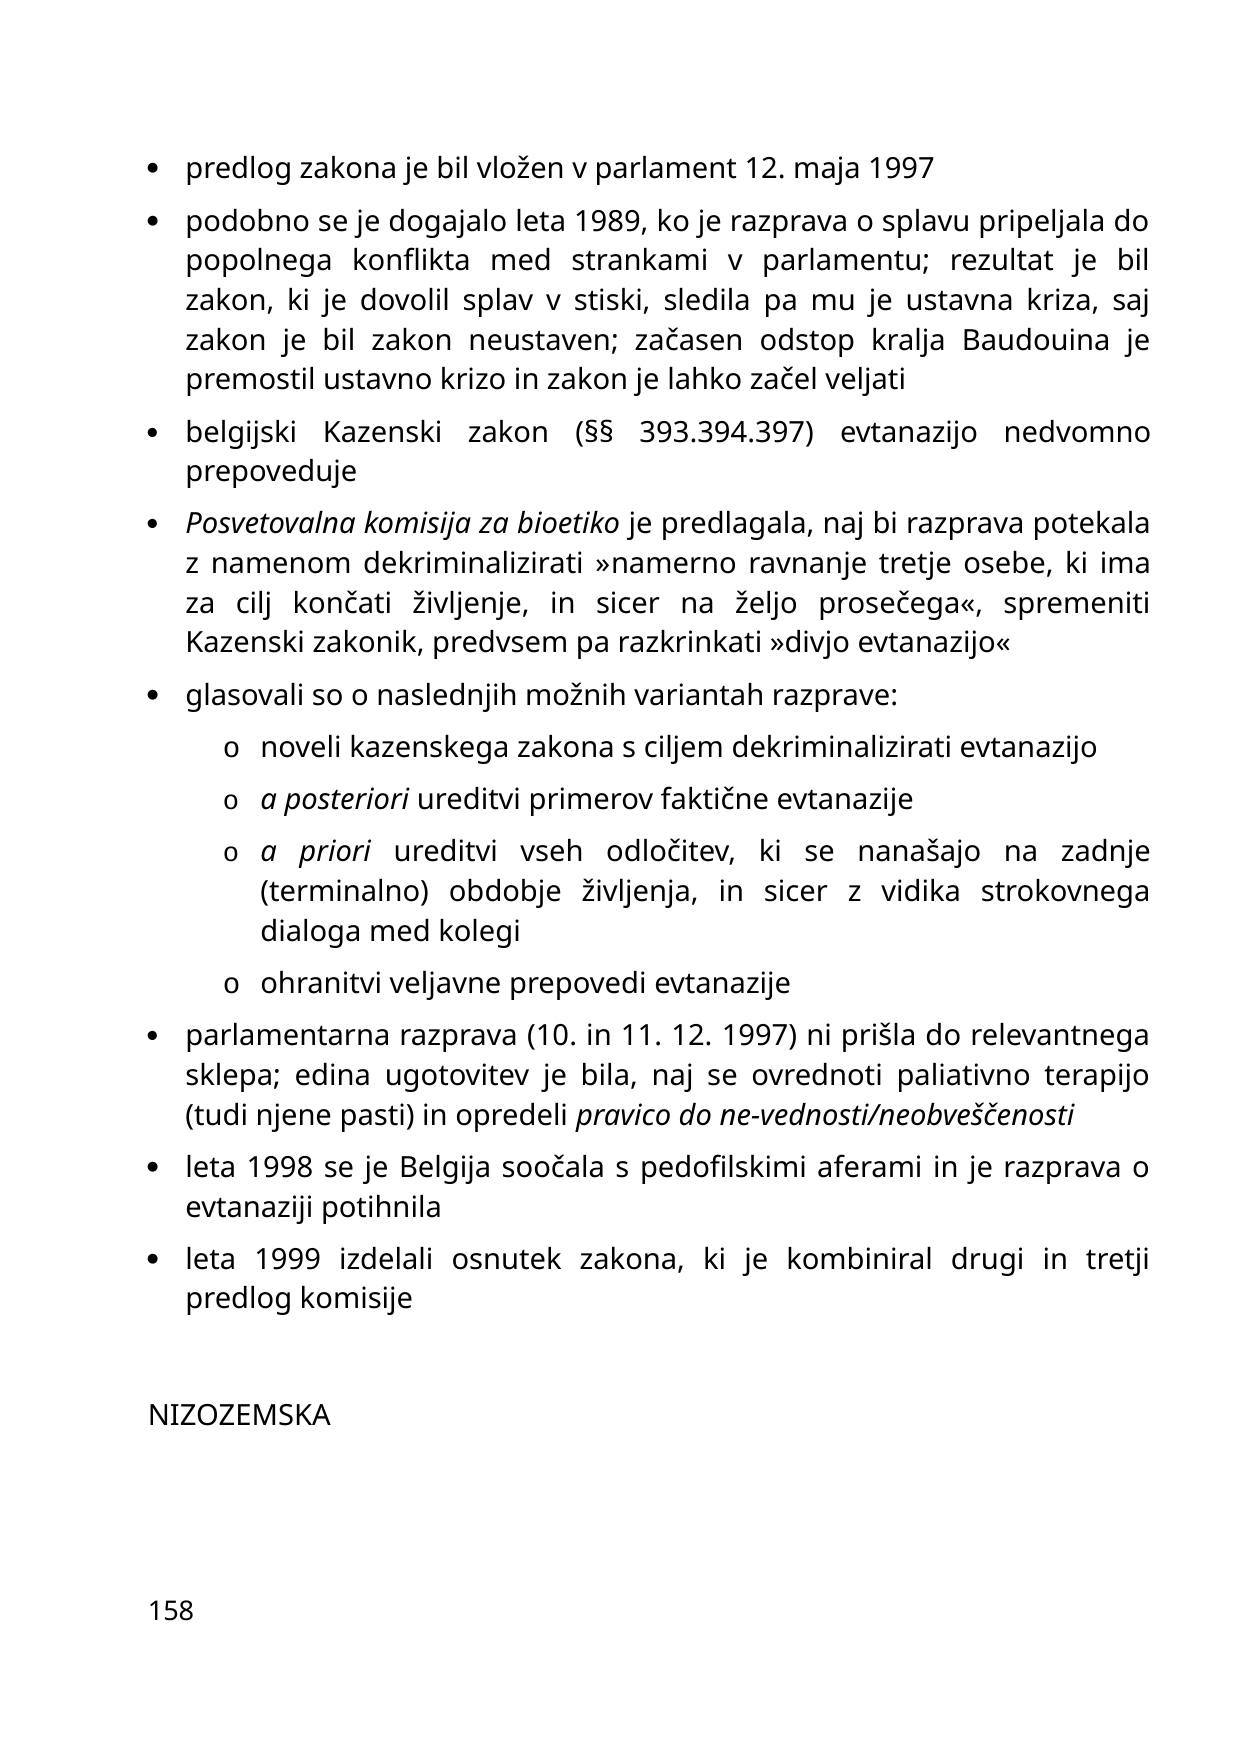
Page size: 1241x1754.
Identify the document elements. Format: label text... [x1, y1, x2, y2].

list predlog zakona je bil vložen v parlament 12. maja 1997 [148, 148, 1152, 187]
list a posteriori ureditvi primerov faktične evtanazije [223, 778, 1152, 818]
subtitle Nizozemska [148, 1395, 1152, 1434]
list podobno se je dogajalo leta 1989, ko je razprava o splavu pripeljala do popolnega konflikta med strankami v parlamentu; rezultat je bil zakon, ki je dovolil splav v stiski, sledila pa mu je ustavna kriza, saj zakon je bil zakon neustaven; začasen odstop kralja Baudouina je premostil ustavno krizo in zakon je lahko začel veljati [148, 200, 1152, 398]
list belgijski Kazenski zakon (§§ 393.394.397) evtanazijo nedvomno prepoveduje [148, 411, 1152, 490]
list leta 1998 se je Belgija soočala s pedofilskimi aferami in je razprava o evtanaziji potihnila [148, 1146, 1152, 1226]
list Posvetovalna komisija za bioetiko je predlagala, naj bi razprava potekala z namenom dekriminalizirati »namerno ravnanje tretje osebe, ki ima za cilj končati življenje, in sicer na željo prosečega«, spremeniti Kazenski zakonik, predvsem pa razkrinkati »divjo evtanazijo« [148, 503, 1152, 661]
list ohranitvi veljavne prepovedi evtanazije [223, 962, 1152, 1002]
list leta 1999 izdelali osnutek zakona, ki je kombiniral drugi in tretji predlog komisije [148, 1238, 1152, 1317]
list noveli kazenskega zakona s ciljem dekriminalizirati evtanazijo [223, 726, 1152, 766]
list parlamentarna razprava (10. in 11. 12. 1997) ni prišla do relevantnega sklepa; edina ugotovitev je bila, naj se ovrednoti paliativno terapijo (tudi njene pasti) in opredeli pravico do ne-vednosti/neobveščenosti [148, 1015, 1152, 1134]
list a priori ureditvi vseh odločitev, ki se nanašajo na zadnje (terminalno) obdobje življenja, in sicer z vidika strokovnega dialoga med kolegi [223, 831, 1152, 950]
list glasovali so o naslednjih možnih variantah razprave: [148, 674, 1152, 714]
